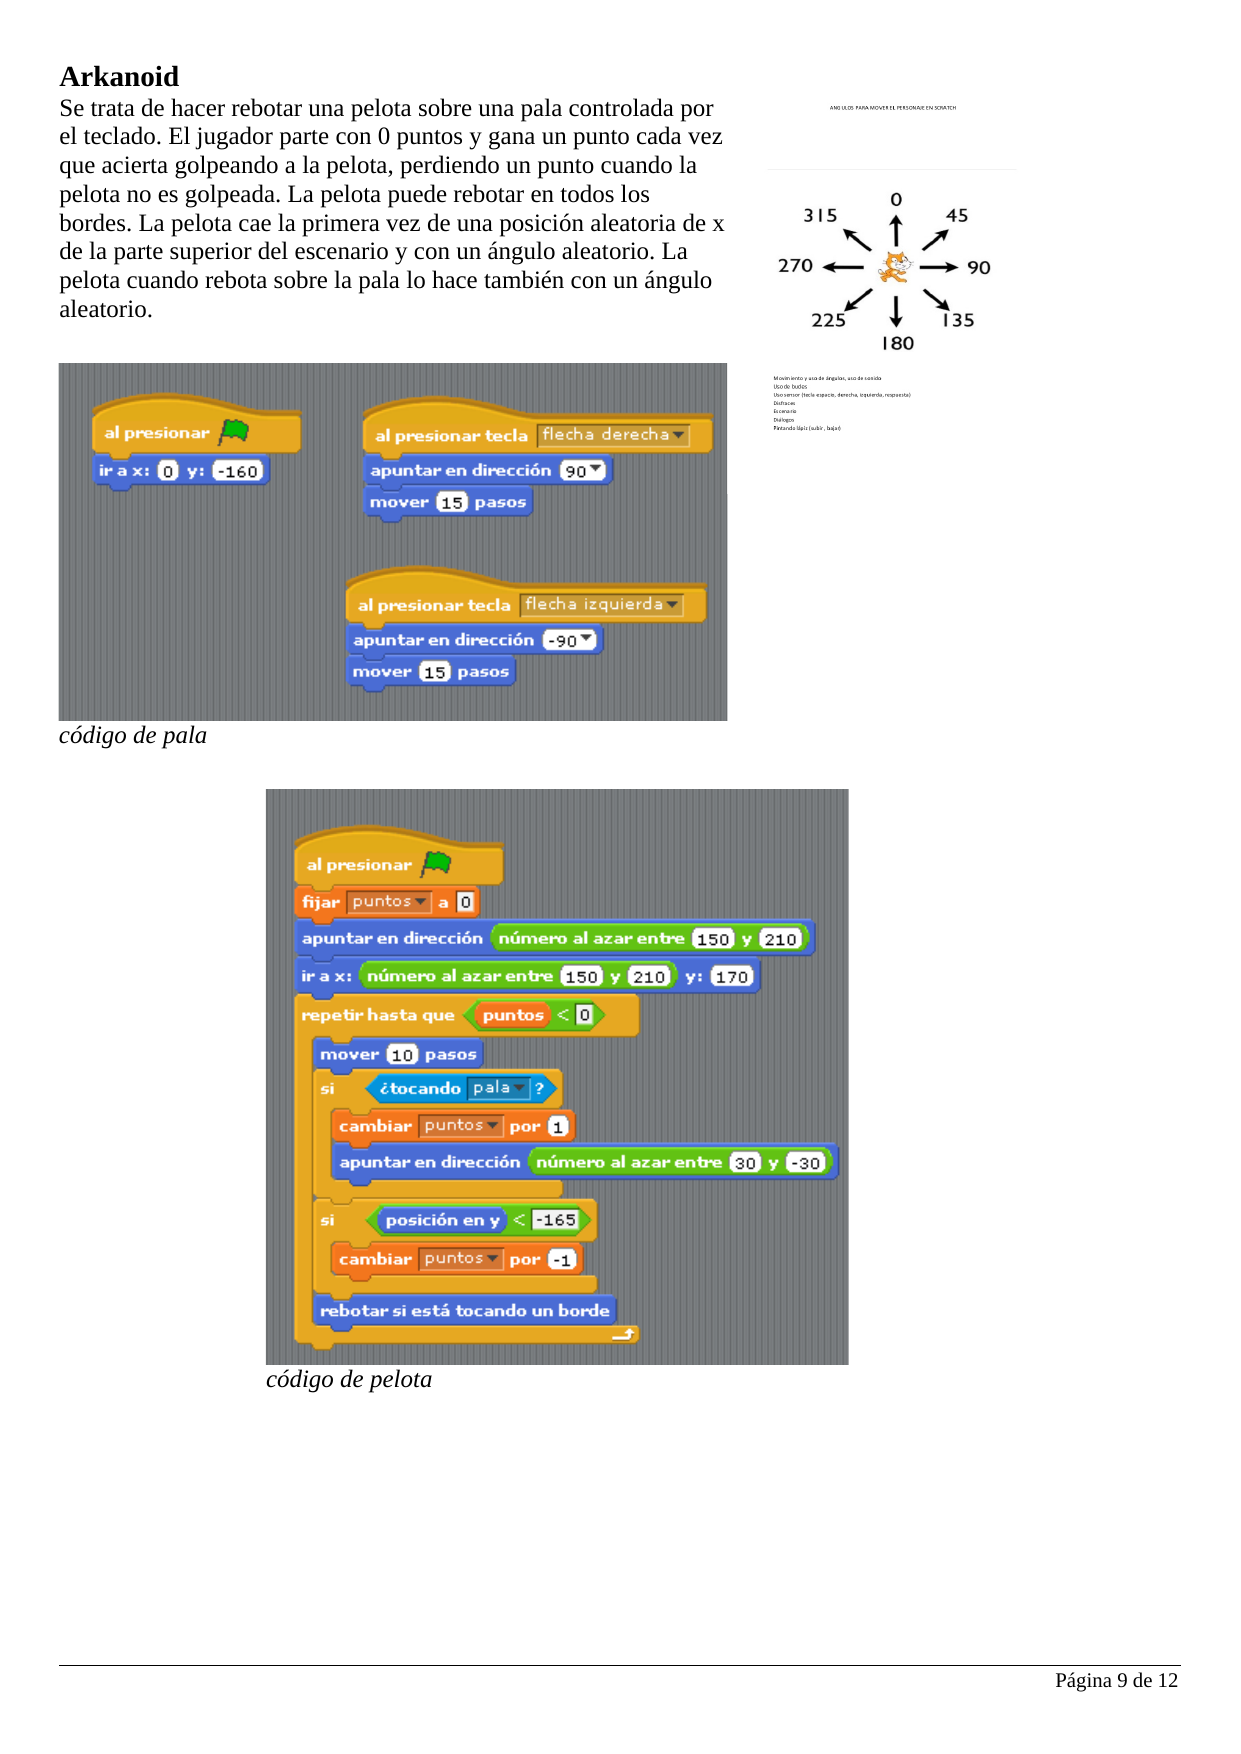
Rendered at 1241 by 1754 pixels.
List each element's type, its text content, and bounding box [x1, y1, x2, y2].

text Arkanoid [59, 59, 1181, 93]
text código de pelota [266, 1365, 848, 1393]
picture [265, 789, 849, 1365]
text [1059, 93, 1181, 323]
text Se trata de hacer rebotar una pelota sobre una pala controlada por el teclado. El jugador parte con 0 puntos y gana un punto cada vez que acierta golpeando a la pelota, perdiendo un punto cuando la pelota no es golpeada. La pelota puede rebotar en todos los bordes. La pelota cae la primera vez de una posición aleatoria de x de la parte superior del escenario y con un ángulo aleatorio. La pelota cuando rebota sobre la pala lo hace también con un ángulo aleatorio. [59, 93, 727, 323]
text código de pala [59, 721, 727, 749]
picture [58, 65, 1059, 721]
